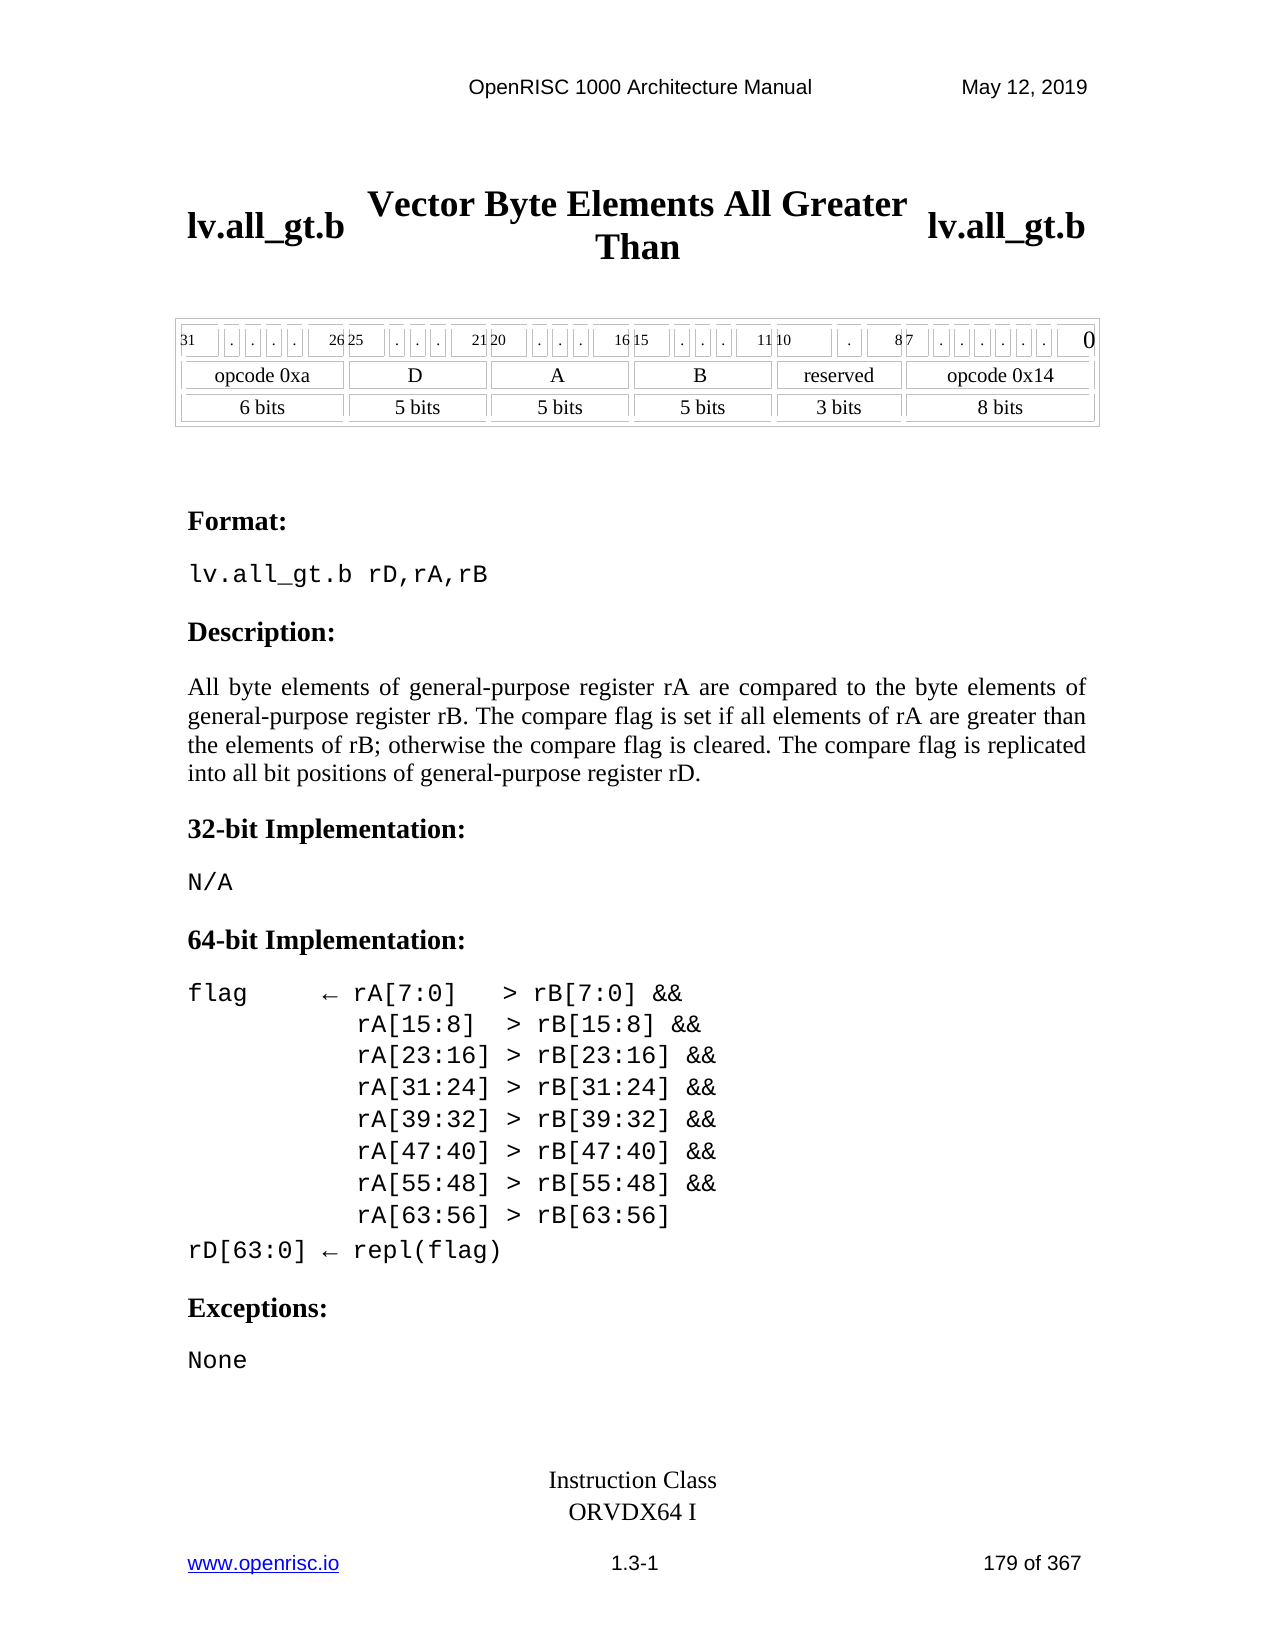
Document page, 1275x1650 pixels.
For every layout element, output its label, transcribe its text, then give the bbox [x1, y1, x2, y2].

text All byte elements of general-purpose register rA are compared to the byte elements of general-purpose register rB. The compare flag is set if all elements of rA are greater than the elements of rB; otherwise the compare flag is cleared. The compare flag is replicated into all bit positions of general-purpose register rD. [187, 672, 1087, 787]
text None [187, 1348, 1087, 1376]
text Description: [187, 615, 1087, 647]
text 32-bit Implementation: [187, 812, 1087, 844]
text N/A [187, 869, 1087, 898]
text 64-bit Implementation: [187, 923, 1087, 955]
text lv.all_gt.b rD,rA,rB [187, 561, 1087, 590]
text Format: [187, 504, 1087, 536]
text Exceptions: [187, 1291, 1087, 1323]
text flag ← rA[7:0] > rB[7:0] && rA[15:8] > rB[15:8] && rA[23:16] > rB[23:16] && rA[31:24] > rB[31:24] && rA[39:32] > rB[39:32] && rA[47:40] > rB[47:40] && rA[55:48] > rB[55:48] && rA[63:56] > rB[63:56] rD[63:0] ← repl(flag) [187, 980, 1087, 1266]
